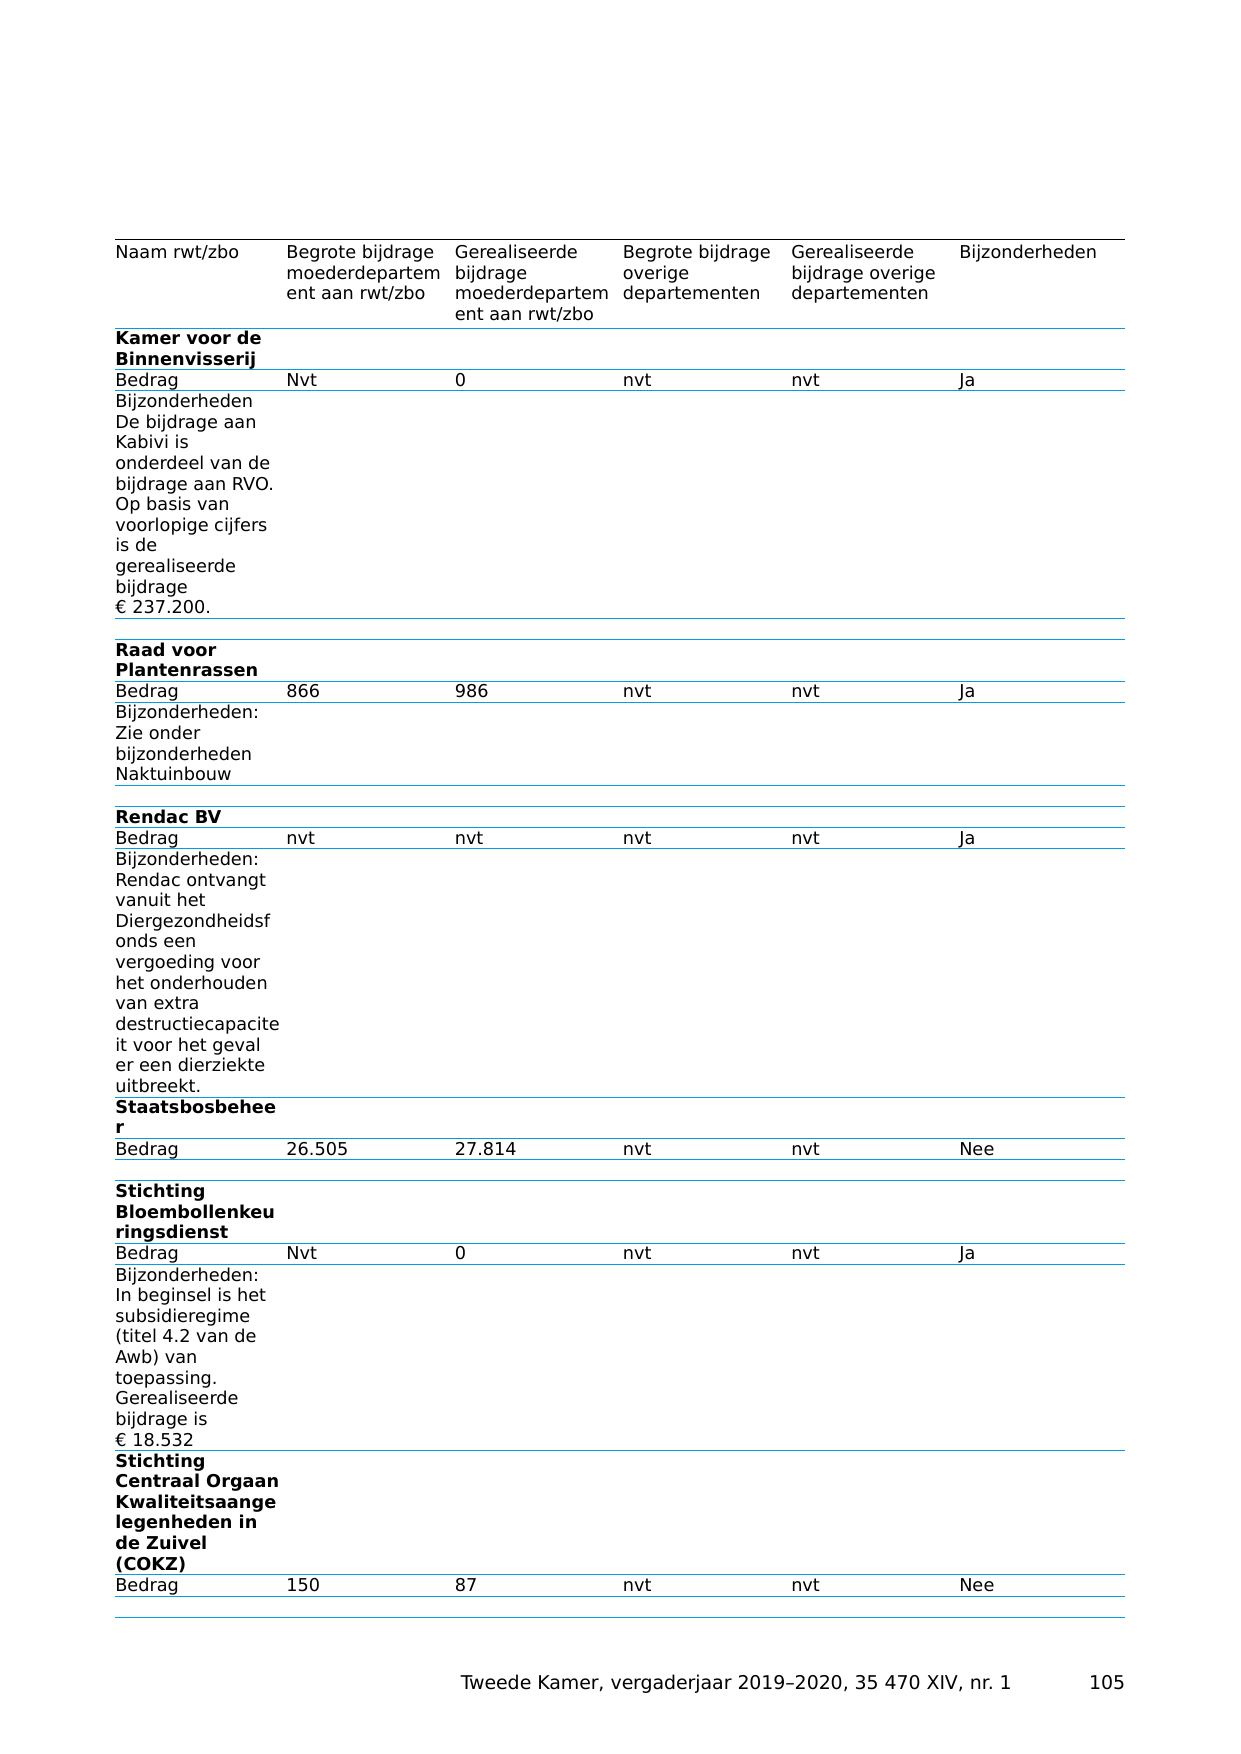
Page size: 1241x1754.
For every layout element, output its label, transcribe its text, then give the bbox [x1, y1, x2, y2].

table_cell [788, 619, 956, 639]
table_cell Begrote bijdrage moederdepartement aan rwt/zbo [283, 240, 452, 327]
table_cell Nee [956, 1575, 1125, 1596]
table_cell [452, 703, 620, 785]
table_cell [788, 807, 956, 827]
table_cell [283, 703, 452, 785]
table_cell nvt [452, 828, 620, 848]
table_cell [452, 391, 620, 618]
table_cell [283, 1451, 452, 1574]
table_cell [283, 640, 452, 681]
table_cell [620, 1451, 788, 1574]
table_cell [788, 640, 956, 681]
table_cell [956, 1451, 1125, 1574]
table_cell [956, 786, 1125, 806]
table_cell [788, 703, 956, 785]
table_cell [956, 391, 1125, 618]
table_cell nvt [620, 1575, 788, 1596]
table_cell [620, 849, 788, 1096]
table_cell [956, 1098, 1125, 1138]
table_cell [956, 619, 1125, 639]
table_cell Bijzonderheden De bijdrage aan Kabivi is onderdeel van de bijdrage aan RVO. Op basis van voorlopige cijfers is de gerealiseerde bijdrage € 237.200. [115, 391, 283, 618]
table_header Overzichtstabel inzake RWT’s en ZBO’s van het Ministerie van Landbouw, Natuur en Voedselkwaliteit (Bedragen x € 1.000). [115, 191, 1125, 239]
table_cell [452, 1181, 620, 1243]
table_cell Bijzonderheden [956, 240, 1125, 327]
table_cell nvt [788, 828, 956, 848]
table_cell [452, 807, 620, 827]
table_cell 27.814 [452, 1139, 620, 1159]
table_cell nvt [620, 1139, 788, 1159]
table_cell [620, 1181, 788, 1243]
table_cell Rendac BV [115, 807, 283, 827]
table_cell Nvt [283, 370, 452, 390]
table_cell [115, 786, 283, 806]
table_cell Ja [956, 1244, 1125, 1264]
table_cell Ja [956, 682, 1125, 702]
table_cell [452, 640, 620, 681]
table_cell [115, 1160, 283, 1180]
table_cell Stichting Bloembollenkeuringsdienst [115, 1181, 283, 1243]
table_cell nvt [283, 828, 452, 848]
table_cell Ja [956, 370, 1125, 390]
table_cell 26.505 [283, 1139, 452, 1159]
table_cell [283, 1181, 452, 1243]
table_cell nvt [788, 370, 956, 390]
table_cell 0 [452, 370, 620, 390]
table_cell [788, 391, 956, 618]
table_cell Gerealiseerde bijdrage moederdepartement aan rwt/zbo [452, 240, 620, 327]
table_cell [283, 329, 452, 369]
table_cell [283, 849, 452, 1096]
table_cell [788, 786, 956, 806]
table_cell [452, 1597, 620, 1617]
table_cell nvt [620, 370, 788, 390]
table_cell 986 [452, 682, 620, 702]
table_cell [452, 849, 620, 1096]
table_cell Bijzonderheden: In beginsel is het subsidieregime (titel 4.2 van de Awb) van toepassing. Gerealiseerde bijdrage is € 18.532 [115, 1265, 283, 1450]
table_cell 866 [283, 682, 452, 702]
table_cell [956, 1597, 1125, 1617]
table_cell Ja [956, 828, 1125, 848]
table_cell [956, 1181, 1125, 1243]
table_cell 87 [452, 1575, 620, 1596]
table_cell Nvt [283, 1244, 452, 1264]
table_cell [956, 849, 1125, 1096]
table_cell [956, 703, 1125, 785]
table_cell Bedrag [115, 828, 283, 848]
table_cell [620, 807, 788, 827]
table_cell [283, 619, 452, 639]
table_cell [115, 619, 283, 639]
table_cell [956, 640, 1125, 681]
table_cell [956, 807, 1125, 827]
table_cell [283, 1597, 452, 1617]
table_cell Bedrag [115, 682, 283, 702]
table_cell nvt [620, 682, 788, 702]
table_cell [620, 1597, 788, 1617]
table_cell 150 [283, 1575, 452, 1596]
table_cell [620, 619, 788, 639]
table_cell [452, 1098, 620, 1138]
table_cell [452, 1265, 620, 1450]
table_cell nvt [788, 1575, 956, 1596]
table_cell [788, 1098, 956, 1138]
table_cell Gerealiseerde bijdrage overige departementen [788, 240, 956, 327]
table_cell nvt [620, 1244, 788, 1264]
table_cell nvt [788, 1244, 956, 1264]
table_cell [620, 640, 788, 681]
table_cell [283, 1160, 452, 1180]
table_cell nvt [788, 682, 956, 702]
table_cell [283, 1265, 452, 1450]
table_cell [956, 1160, 1125, 1180]
table_cell [620, 1098, 788, 1138]
table_cell [620, 1265, 788, 1450]
table_cell [788, 329, 956, 369]
table_cell [283, 1098, 452, 1138]
table_cell [620, 703, 788, 785]
table_cell [620, 1160, 788, 1180]
table_cell nvt [788, 1139, 956, 1159]
table_cell Bijzonderheden: Zie onder bijzonderheden Naktuinbouw [115, 703, 283, 785]
table_cell [788, 849, 956, 1096]
table_cell [452, 786, 620, 806]
table_cell Bedrag [115, 1139, 283, 1159]
table_cell Kamer voor de Binnenvisserij [115, 329, 283, 369]
table_cell Stichting Centraal Orgaan Kwaliteitsaangelegenheden in de Zuivel (COKZ) [115, 1451, 283, 1574]
table_cell Raad voor Plantenrassen [115, 640, 283, 681]
table_cell Bijzonderheden: Rendac ontvangt vanuit het Diergezondheidsfonds een vergoeding voor het onderhouden van extra destructiecapaciteit voor het geval er een dierziekte uitbreekt. [115, 849, 283, 1096]
table_cell [956, 1265, 1125, 1450]
table_cell Bedrag [115, 370, 283, 390]
table_cell [788, 1181, 956, 1243]
table_cell Naam rwt/zbo [115, 240, 283, 327]
table_cell [956, 329, 1125, 369]
table_cell [452, 619, 620, 639]
table_cell [283, 391, 452, 618]
table_cell [788, 1597, 956, 1617]
table_cell [283, 807, 452, 827]
table_cell [115, 1597, 283, 1617]
table_cell Bedrag [115, 1575, 283, 1596]
table_cell [788, 1265, 956, 1450]
table_cell Begrote bijdrage overige departementen [620, 240, 788, 327]
table_cell Bedrag [115, 1244, 283, 1264]
table_cell [452, 1160, 620, 1180]
table_cell Staatsbosbeheer [115, 1098, 283, 1138]
table_cell 0 [452, 1244, 620, 1264]
table_cell [620, 329, 788, 369]
table_cell [452, 1451, 620, 1574]
table_cell [452, 329, 620, 369]
table_cell Nee [956, 1139, 1125, 1159]
table_cell [620, 786, 788, 806]
table_cell [788, 1160, 956, 1180]
table_cell [283, 786, 452, 806]
table_cell [620, 391, 788, 618]
table_cell [788, 1451, 956, 1574]
table_cell nvt [620, 828, 788, 848]
